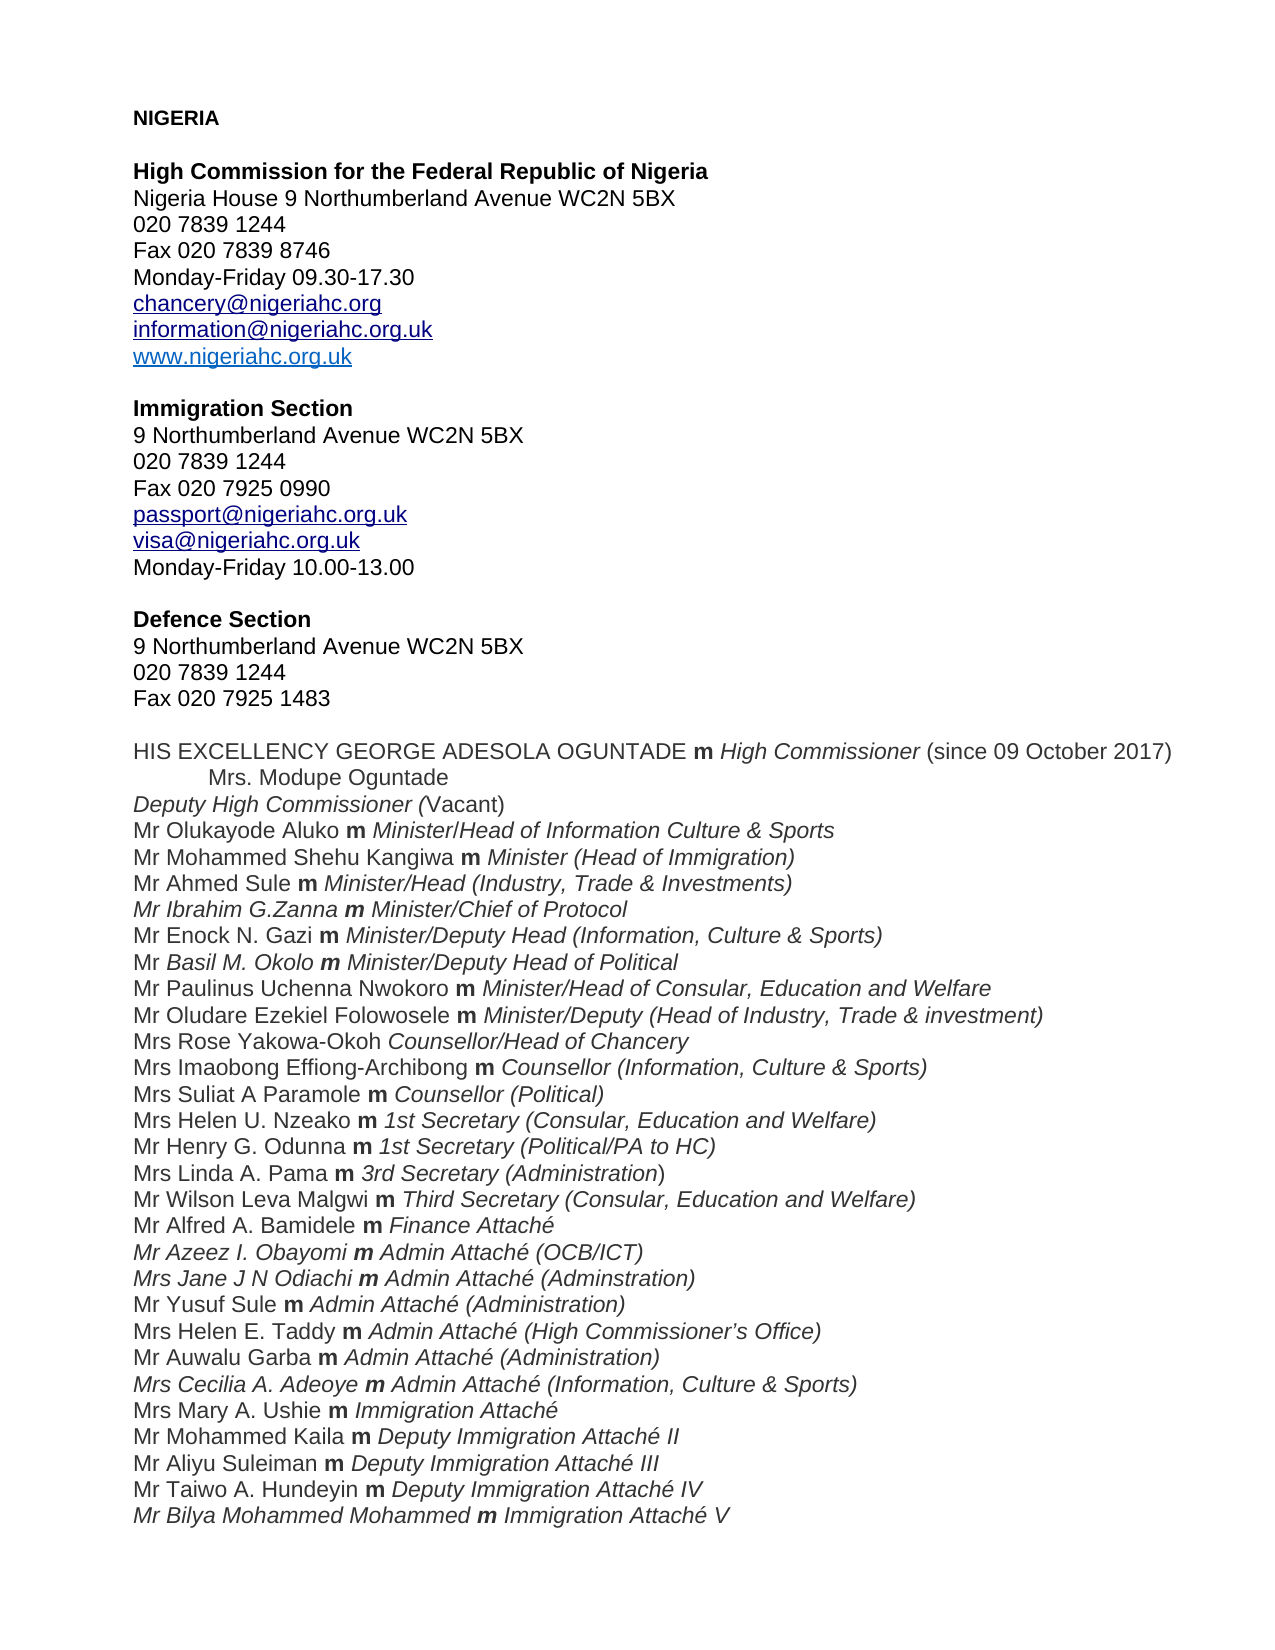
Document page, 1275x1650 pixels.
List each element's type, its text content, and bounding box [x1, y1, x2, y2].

text Mr Olukayode Aluko m Minister/Head of Information Culture & Sports [133, 817, 1181, 843]
text 020 7839 1244 [133, 659, 1181, 685]
text Nigeria House 9 Northumberland Avenue WC2N 5BX [133, 184, 1181, 211]
text Mrs Imaobong Effiong-Archibong m Counsellor (Information, Culture & Sports) [133, 1054, 1181, 1081]
text Fax 020 7925 0990 [133, 474, 1181, 501]
text Mrs. Modupe Oguntade [133, 764, 1181, 791]
text 9 Northumberland Avenue WC2N 5BX [133, 422, 1181, 448]
text Mrs Rose Yakowa-Okoh Counsellor/Head of Chancery [133, 1028, 1181, 1054]
text www.nigeriahc.org.uk [133, 343, 1181, 369]
text passport@nigeriahc.org.uk [133, 501, 1181, 527]
text Deputy High Commissioner (Vacant) [133, 791, 1181, 817]
text Mr Ahmed Sule m Minister/Head (Industry, Trade & Investments) [133, 870, 1181, 896]
text Mr Paulinus Uchenna Nwokoro m Minister/Head of Consular, Education and Welfare [133, 975, 1181, 1002]
text information@nigeriahc.org.uk [133, 316, 1181, 343]
text HIS EXCELLENCY GEORGE ADESOLA OGUNTADE m High Commissioner (since 09 October 2017) [133, 738, 1181, 764]
text chancery@nigeriahc.org [133, 290, 1181, 316]
subtitle NIGERIA [133, 106, 1181, 129]
text Mr Auwalu Garba m Admin Attaché (Administration) [133, 1344, 1181, 1371]
text 020 7839 1244 [133, 448, 1181, 474]
text Fax 020 7925 1483 [133, 685, 1181, 712]
text Mrs Mary A. Ushie m Immigration Attaché [133, 1397, 1181, 1423]
text Mr Ibrahim G.Zanna m Minister/Chief of Protocol [133, 896, 1181, 922]
text Defence Section [133, 606, 1181, 633]
text 020 7839 1244 [133, 211, 1181, 237]
text Mr Taiwo A. Hundeyin m Deputy Immigration Attaché IV [133, 1476, 1181, 1502]
text Mr Azeez I. Obayomi m Admin Attaché (OCB/ICT) [133, 1239, 1181, 1265]
text Mr Mohammed Shehu Kangiwa m Minister (Head of Immigration) [133, 843, 1181, 870]
text Mrs Helen U. Nzeako m 1st Secretary (Consular, Education and Welfare) [133, 1107, 1181, 1133]
text 9 Northumberland Avenue WC2N 5BX [133, 633, 1181, 659]
text Mr Alfred A. Bamidele m Finance Attaché [133, 1212, 1181, 1239]
text Monday-Friday 09.30-17.30 [133, 264, 1181, 290]
text Mr Mohammed Kaila m Deputy Immigration Attaché II [133, 1423, 1181, 1449]
text Mrs Cecilia A. Adeoye m Admin Attaché (Information, Culture & Sports) [133, 1371, 1181, 1397]
text Mrs Suliat A Paramole m Counsellor (Political) [133, 1081, 1181, 1107]
text Mr Henry G. Odunna m 1st Secretary (Political/PA to HC) [133, 1133, 1181, 1160]
text Monday-Friday 10.00-13.00 [133, 553, 1181, 580]
text visa@nigeriahc.org.uk [133, 527, 1181, 553]
text Immigration Section [133, 395, 1181, 422]
text Fax 020 7839 8746 [133, 237, 1181, 264]
text Mr Bilya Mohammed Mohammed m Immigration Attaché V [133, 1502, 1181, 1529]
text Mrs Jane J N Odiachi m Admin Attaché (Adminstration) [133, 1265, 1181, 1291]
text Mr Basil M. Okolo m Minister/Deputy Head of Political [133, 949, 1181, 975]
text Mr Yusuf Sule m Admin Attaché (Administration) [133, 1291, 1181, 1318]
text High Commission for the Federal Republic of Nigeria [133, 158, 1181, 184]
text Mr Enock N. Gazi m Minister/Deputy Head (Information, Culture & Sports) [133, 922, 1181, 949]
text Mr Oludare Ezekiel Folowosele m Minister/Deputy (Head of Industry, Trade & investment) [133, 1002, 1181, 1028]
text Mrs Helen E. Taddy m Admin Attaché (High Commissioner’s Office) [133, 1318, 1181, 1344]
text Mr Wilson Leva Malgwi m Third Secretary (Consular, Education and Welfare) [133, 1186, 1181, 1212]
text Mr Aliyu Suleiman m Deputy Immigration Attaché III [133, 1449, 1181, 1476]
text Mrs Linda A. Pama m 3rd Secretary (Administration) [133, 1160, 1181, 1186]
